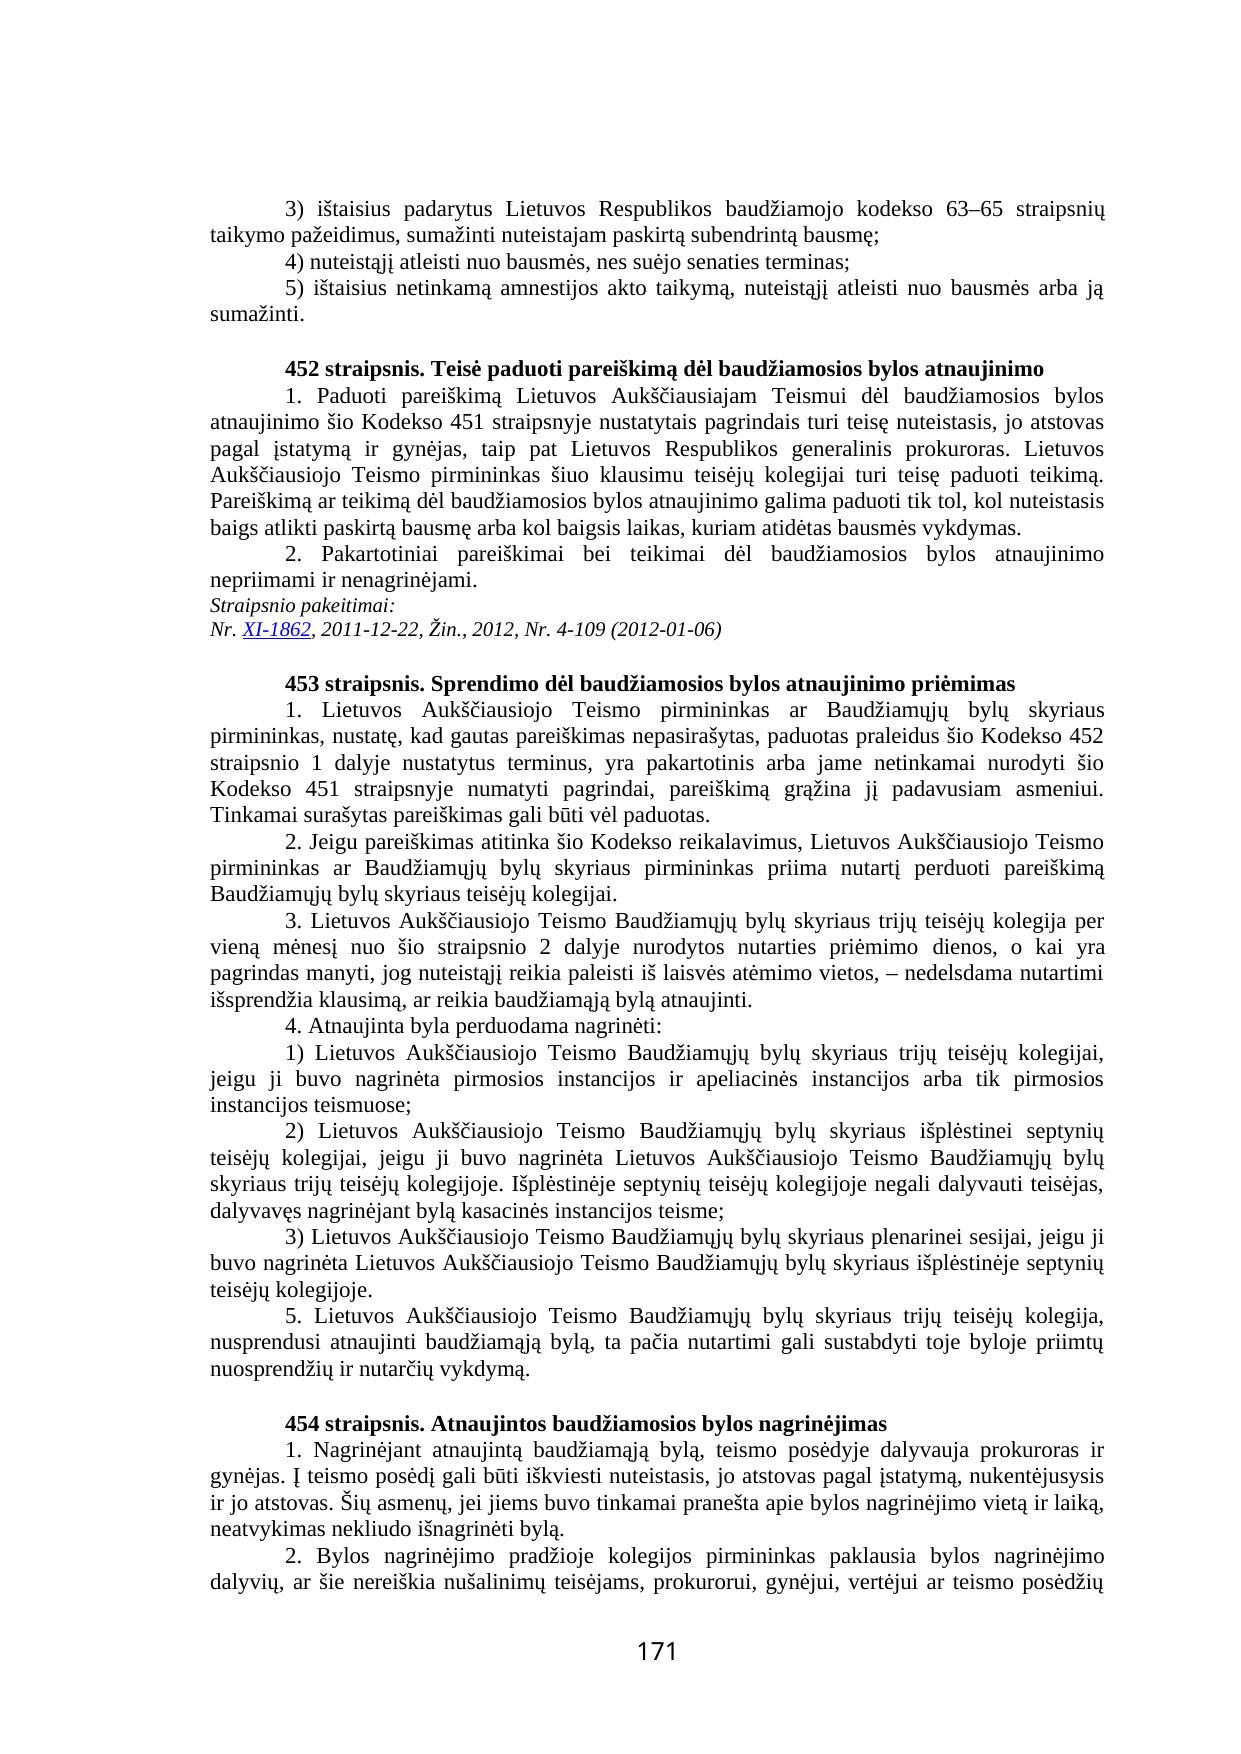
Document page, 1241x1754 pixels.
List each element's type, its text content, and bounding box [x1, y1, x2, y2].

text 1. Paduoti pareiškimą Lietuvos Aukščiausiajam Teismui dėl baudžiamosios bylos atnaujinimo šio Kodekso 451 straipsnyje nustatytais pagrindais turi teisę nuteistasis, jo atstovas pagal įstatymą ir gynėjas, taip pat Lietuvos Respublikos generalinis prokuroras. Lietuvos Aukščiausiojo Teismo pirmininkas šiuo klausimu teisėjų kolegijai turi teisę paduoti teikimą. Pareiškimą ar teikimą dėl baudžiamosios bylos atnaujinimo galima paduoti tik tol, kol nuteistasis baigs atlikti paskirtą bausmę arba kol baigsis laikas, kuriam atidėtas bausmės vykdymas. [210, 382, 1106, 540]
text 452 straipsnis. Teisė paduoti pareiškimą dėl baudžiamosios bylos atnaujinimo [285, 356, 1106, 382]
text Nr. XI-1862, 2011-12-22, Žin., 2012, Nr. 4-109 (2012-01-06) [210, 617, 1106, 641]
text 454 straipsnis. Atnaujintos baudžiamosios bylos nagrinėjimas [210, 1410, 1106, 1436]
text 2. Bylos nagrinėjimo pradžioje kolegijos pirmininkas paklausia bylos nagrinėjimo dalyvių, ar šie nereiškia nušalinimų teisėjams, prokurorui, gynėjui, vertėjui ar teismo posėdžių [210, 1542, 1106, 1594]
text 4. Atnaujinta byla perduodama nagrinėti: [210, 1012, 1106, 1038]
text 4) nuteistąjį atleisti nuo bausmės, nes suėjo senaties terminas; [210, 248, 1106, 274]
text 1. Lietuvos Aukščiausiojo Teismo pirmininkas ar Baudžiamųjų bylų skyriaus pirmininkas, nustatę, kad gautas pareiškimas nepasirašytas, paduotas praleidus šio Kodekso 452 straipsnio 1 dalyje nustatytus terminus, yra pakartotinis arba jame netinkamai nurodyti šio Kodekso 451 straipsnyje numatyti pagrindai, pareiškimą grąžina jį padavusiam asmeniui. Tinkamai surašytas pareiškimas gali būti vėl paduotas. [210, 696, 1106, 828]
text 2. Pakartotiniai pareiškimai bei teikimai dėl baudžiamosios bylos atnaujinimo nepriimami ir nenagrinėjami. [210, 540, 1106, 593]
text 5) ištaisius netinkamą amnestijos akto taikymą, nuteistąjį atleisti nuo bausmės arba ją sumažinti. [210, 274, 1106, 327]
text 3) ištaisius padarytus Lietuvos Respublikos baudžiamojo kodekso 63–65 straipsnių taikymo pažeidimus, sumažinti nuteistajam paskirtą subendrintą bausmę; [210, 195, 1106, 248]
text 5. Lietuvos Aukščiausiojo Teismo Baudžiamųjų bylų skyriaus trijų teisėjų kolegija, nusprendusi atnaujinti baudžiamąją bylą, ta pačia nutartimi gali sustabdyti toje byloje priimtų nuosprendžių ir nutarčių vykdymą. [210, 1302, 1106, 1381]
text 1) Lietuvos Aukščiausiojo Teismo Baudžiamųjų bylų skyriaus trijų teisėjų kolegijai, jeigu ji buvo nagrinėta pirmosios instancijos ir apeliacinės instancijos arba tik pirmosios instancijos teismuose; [210, 1038, 1106, 1118]
text 1. Nagrinėjant atnaujintą baudžiamąją bylą, teismo posėdyje dalyvauja prokuroras ir gynėjas. Į teismo posėdį gali būti iškviesti nuteistasis, jo atstovas pagal įstatymą, nukentėjusysis ir jo atstovas. Šių asmenų, jei jiems buvo tinkamai pranešta apie bylos nagrinėjimo vietą ir laiką, neatvykimas nekliudo išnagrinėti bylą. [210, 1436, 1106, 1542]
text 3) Lietuvos Aukščiausiojo Teismo Baudžiamųjų bylų skyriaus plenarinei sesijai, jeigu ji buvo nagrinėta Lietuvos Aukščiausiojo Teismo Baudžiamųjų bylų skyriaus išplėstinėje septynių teisėjų kolegijoje. [210, 1223, 1106, 1302]
text 2) Lietuvos Aukščiausiojo Teismo Baudžiamųjų bylų skyriaus išplėstinei septynių teisėjų kolegijai, jeigu ji buvo nagrinėta Lietuvos Aukščiausiojo Teismo Baudžiamųjų bylų skyriaus trijų teisėjų kolegijoje. Išplėstinėje septynių teisėjų kolegijoje negali dalyvauti teisėjas, dalyvavęs nagrinėjant bylą kasacinės instancijos teisme; [210, 1118, 1106, 1223]
text 3. Lietuvos Aukščiausiojo Teismo Baudžiamųjų bylų skyriaus trijų teisėjų kolegija per vieną mėnesį nuo šio straipsnio 2 dalyje nurodytos nutarties priėmimo dienos, o kai yra pagrindas manyti, jog nuteistąjį reikia paleisti iš laisvės atėmimo vietos, – nedelsdama nutartimi išsprendžia klausimą, ar reikia baudžiamąją bylą atnaujinti. [210, 907, 1106, 1012]
text Straipsnio pakeitimai: [210, 593, 1106, 617]
text 453 straipsnis. Sprendimo dėl baudžiamosios bylos atnaujinimo priėmimas [285, 669, 1106, 696]
text 2. Jeigu pareiškimas atitinka šio Kodekso reikalavimus, Lietuvos Aukščiausiojo Teismo pirmininkas ar Baudžiamųjų bylų skyriaus pirmininkas priima nutartį perduoti pareiškimą Baudžiamųjų bylų skyriaus teisėjų kolegijai. [210, 828, 1106, 907]
